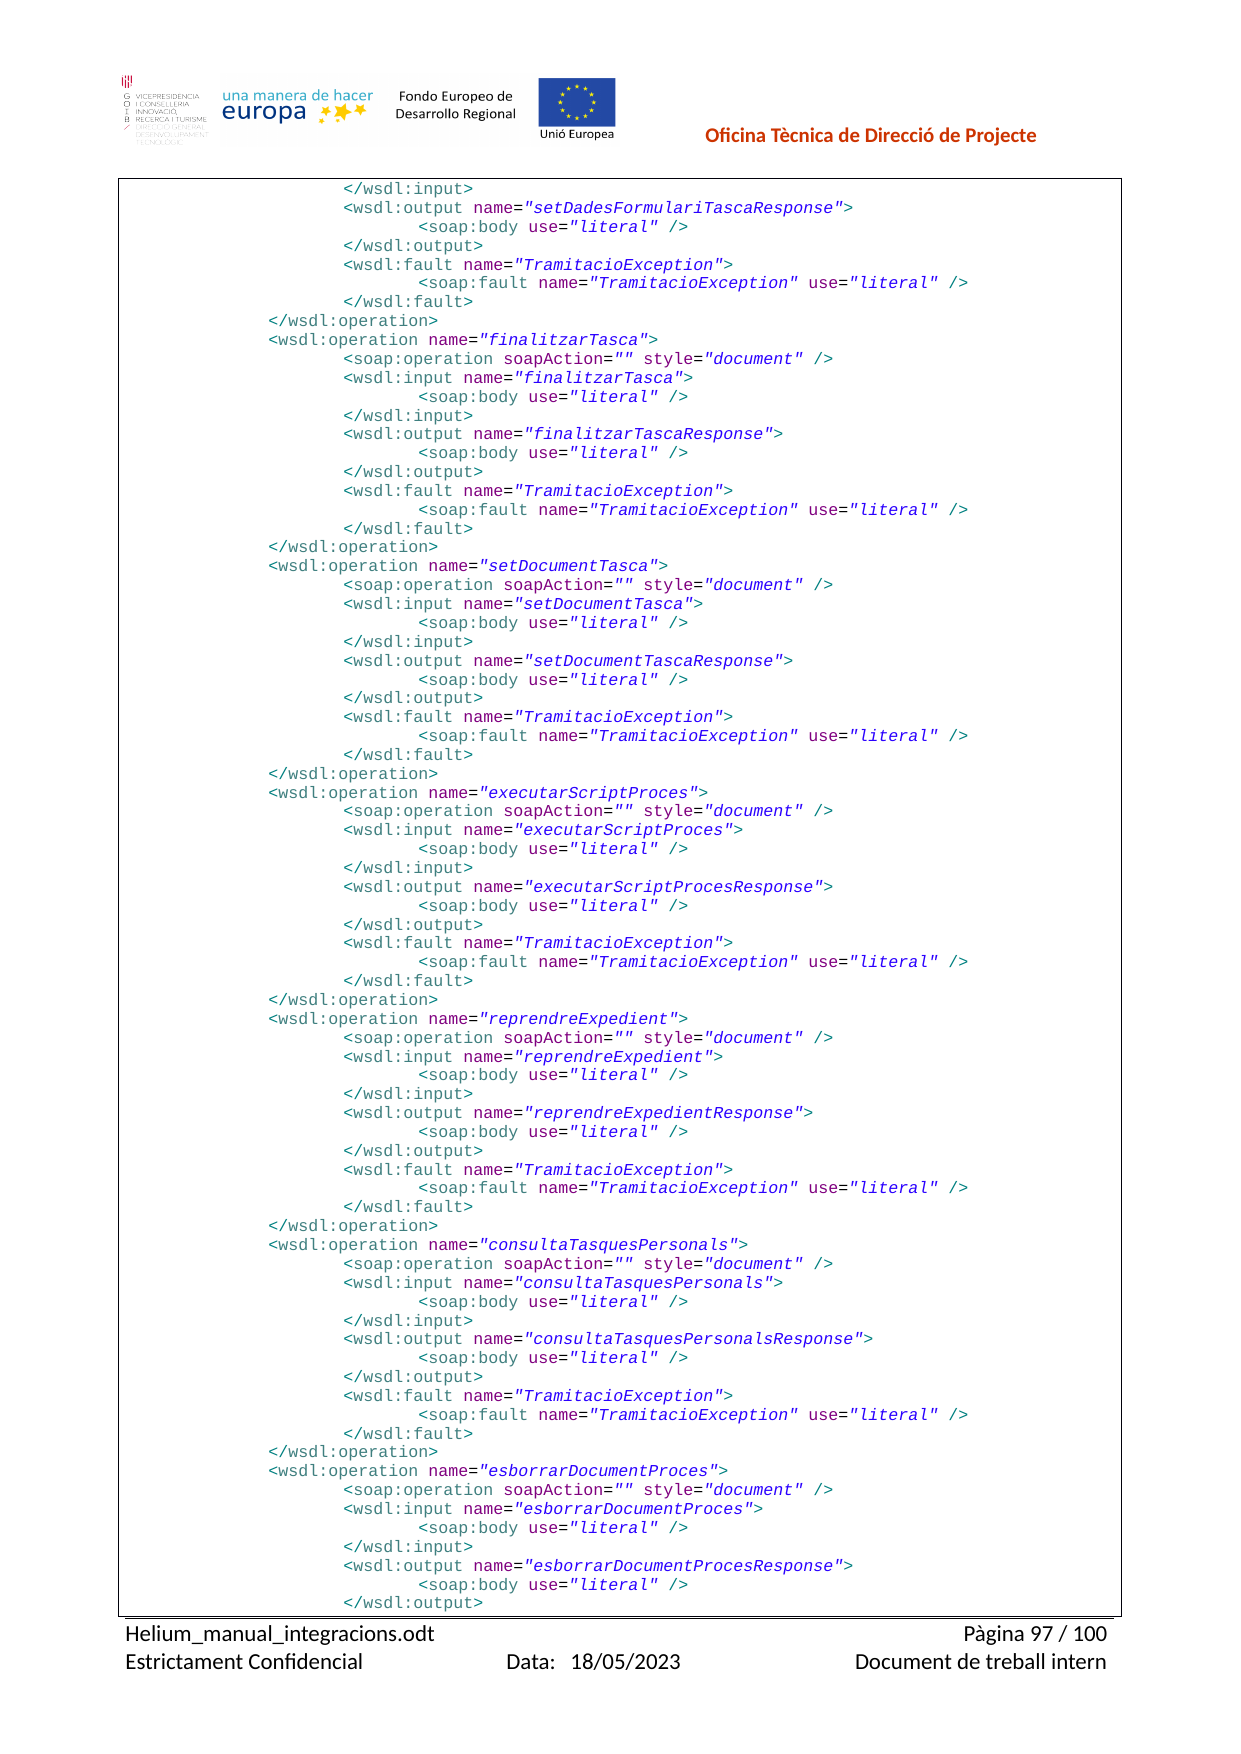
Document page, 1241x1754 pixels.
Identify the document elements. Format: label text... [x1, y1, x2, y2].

text <soap:body use="literal" /> [119, 838, 1121, 856]
text <soap:body use="literal" /> [119, 442, 1121, 461]
text <wsdl:input name="reprendreExpedient"> [119, 1045, 1121, 1064]
text <soap:operation soapAction="" style="document" /> [119, 1479, 1121, 1497]
text <wsdl:fault name="TramitacioException"> [119, 932, 1121, 951]
text </wsdl:input> [119, 1309, 1121, 1328]
text <wsdl:output name="executarScriptProcesResponse"> [119, 875, 1121, 894]
text <soap:body use="literal" /> [119, 1516, 1121, 1535]
text </wsdl:fault> [119, 291, 1121, 310]
text <wsdl:operation name="finalitzarTasca"> [119, 328, 1121, 347]
text </wsdl:input> [119, 1083, 1121, 1102]
text <wsdl:output name="setDadesFormulariTascaResponse"> [119, 197, 1121, 215]
text <soap:operation soapAction="" style="document" /> [119, 574, 1121, 592]
text </wsdl:operation> [119, 762, 1121, 781]
text <soap:body use="literal" /> [119, 1120, 1121, 1139]
text <soap:body use="literal" /> [119, 611, 1121, 630]
text </wsdl:output> [119, 1139, 1121, 1158]
text </wsdl:output> [119, 1366, 1121, 1384]
text <soap:body use="literal" /> [119, 1573, 1121, 1592]
text <soap:fault name="TramitacioException" use="literal" /> [119, 724, 1121, 743]
text <wsdl:fault name="TramitacioException"> [119, 253, 1121, 272]
text <soap:body use="literal" /> [119, 385, 1121, 404]
text <soap:operation soapAction="" style="document" /> [119, 1252, 1121, 1271]
text </wsdl:fault> [119, 1196, 1121, 1215]
text </wsdl:operation> [119, 1215, 1121, 1233]
text </wsdl:input> [119, 404, 1121, 423]
text </wsdl:output> [119, 687, 1121, 706]
text </wsdl:output> [119, 1592, 1121, 1616]
text <wsdl:input name="finalitzarTasca"> [119, 366, 1121, 385]
text <wsdl:output name="finalitzarTascaResponse"> [119, 423, 1121, 442]
text <wsdl:output name="esborrarDocumentProcesResponse"> [119, 1554, 1121, 1573]
text </wsdl:output> [119, 461, 1121, 479]
text <wsdl:operation name="executarScriptProces"> [119, 781, 1121, 800]
text </wsdl:fault> [119, 969, 1121, 988]
text <wsdl:operation name="esborrarDocumentProces"> [119, 1460, 1121, 1479]
text <wsdl:output name="reprendreExpedientResponse"> [119, 1102, 1121, 1120]
text </wsdl:operation> [119, 1441, 1121, 1460]
text <soap:fault name="TramitacioException" use="literal" /> [119, 1403, 1121, 1422]
text <soap:fault name="TramitacioException" use="literal" /> [119, 951, 1121, 969]
text </wsdl:fault> [119, 1422, 1121, 1441]
text <wsdl:operation name="consultaTasquesPersonals"> [119, 1233, 1121, 1252]
text </wsdl:input> [119, 630, 1121, 649]
text </wsdl:input> [119, 1535, 1121, 1554]
text <wsdl:input name="esborrarDocumentProces"> [119, 1497, 1121, 1516]
text <soap:body use="literal" /> [119, 668, 1121, 687]
text <soap:operation soapAction="" style="document" /> [119, 347, 1121, 366]
text <wsdl:fault name="TramitacioException"> [119, 1158, 1121, 1177]
text </wsdl:fault> [119, 743, 1121, 762]
picture [219, 73, 621, 147]
text </wsdl:operation> [119, 536, 1121, 555]
text </wsdl:output> [119, 913, 1121, 932]
text <soap:fault name="TramitacioException" use="literal" /> [119, 498, 1121, 517]
text <soap:body use="literal" /> [119, 1347, 1121, 1366]
text <soap:fault name="TramitacioException" use="literal" /> [119, 1177, 1121, 1196]
text <soap:body use="literal" /> [119, 894, 1121, 913]
text </wsdl:operation> [119, 988, 1121, 1007]
text <wsdl:operation name="reprendreExpedient"> [119, 1007, 1121, 1026]
text </wsdl:input> [119, 856, 1121, 875]
text <wsdl:operation name="setDocumentTasca"> [119, 555, 1121, 574]
text <wsdl:fault name="TramitacioException"> [119, 706, 1121, 724]
text <wsdl:output name="setDocumentTascaResponse"> [119, 649, 1121, 668]
text <wsdl:output name="consultaTasquesPersonalsResponse"> [119, 1328, 1121, 1347]
text <soap:operation soapAction="" style="document" /> [119, 1026, 1121, 1045]
text <wsdl:fault name="TramitacioException"> [119, 479, 1121, 498]
text </wsdl:fault> [119, 517, 1121, 536]
picture [118, 73, 213, 147]
text <wsdl:input name="consultaTasquesPersonals"> [119, 1271, 1121, 1290]
text <soap:body use="literal" /> [119, 1064, 1121, 1083]
text <soap:operation soapAction="" style="document" /> [119, 800, 1121, 819]
text <soap:fault name="TramitacioException" use="literal" /> [119, 272, 1121, 291]
text </wsdl:output> [119, 234, 1121, 253]
text <wsdl:input name="executarScriptProces"> [119, 819, 1121, 838]
text <wsdl:input name="setDocumentTasca"> [119, 592, 1121, 611]
text <soap:body use="literal" /> [119, 215, 1121, 234]
text <soap:body use="literal" /> [119, 1290, 1121, 1309]
text </wsdl:operation> [119, 310, 1121, 328]
text <wsdl:fault name="TramitacioException"> [119, 1384, 1121, 1403]
text </wsdl:input> [119, 179, 1121, 197]
